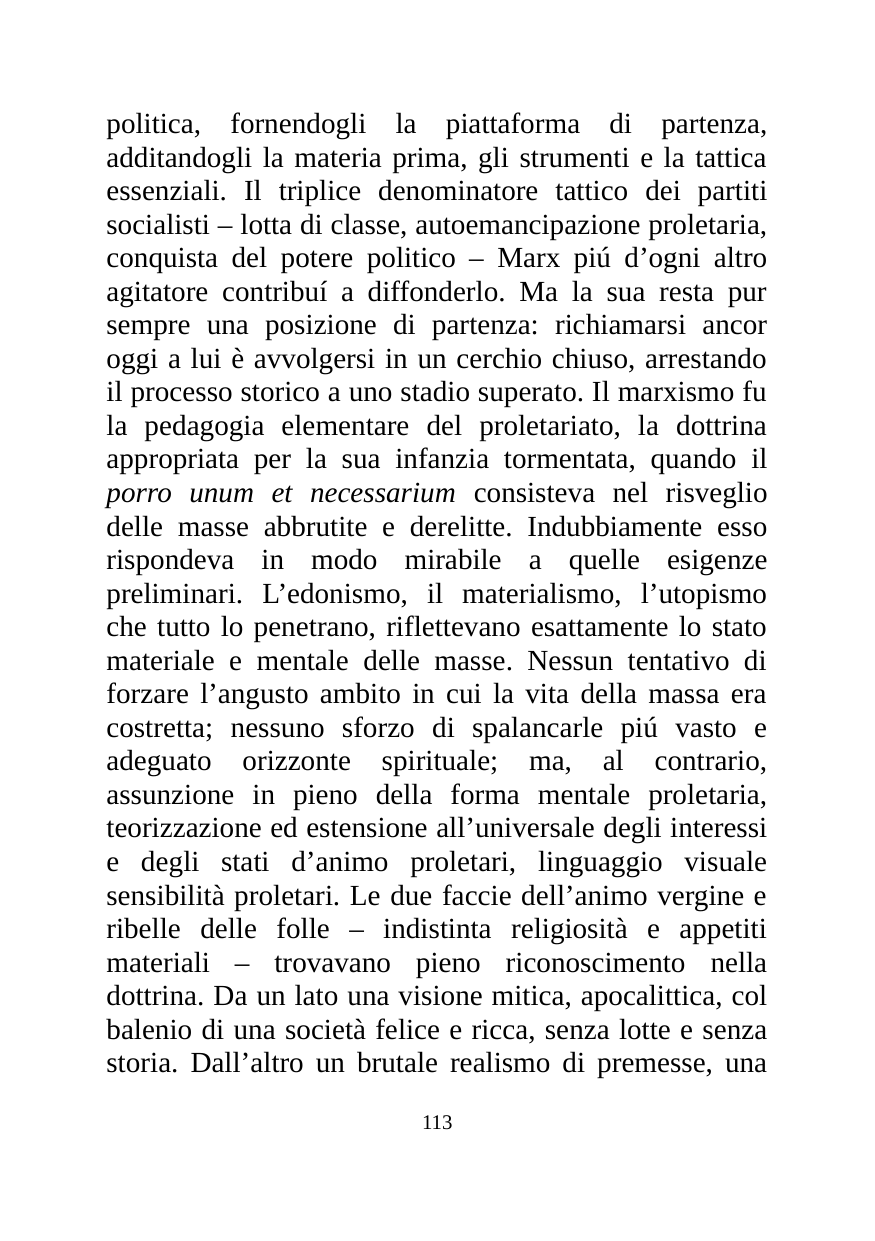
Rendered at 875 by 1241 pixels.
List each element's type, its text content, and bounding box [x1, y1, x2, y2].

text politica, fornendogli la piattaforma di partenza, additandogli la materia prima, gli strumenti e la tattica essenziali. Il triplice denominatore tattico dei partiti socialisti – lotta di classe, autoemancipazione proletaria, conquista del potere politico – Marx piú d’ogni altro agitatore contribuí a diffonderlo. Ma la sua resta pur sempre una posizione di partenza: richiamarsi ancor oggi a lui è avvolgersi in un cerchio chiuso, arrestando il processo storico a uno stadio superato. Il marxismo fu la pedagogia elementare del proletariato, la dottrina appropriata per la sua infanzia tormentata, quando il porro unum et necessarium consisteva nel risveglio delle masse abbrutite e derelitte. Indubbiamente esso rispondeva in modo mirabile a quelle esigenze preliminari. L’edonismo, il materialismo, l’utopismo che tutto lo penetrano, riflettevano esattamente lo stato materiale e mentale delle masse. Nessun tentativo di forzare l’angusto ambito in cui la vita della massa era costretta; nessuno sforzo di spalancarle piú vasto e adeguato orizzonte spirituale; ma, al contrario, assunzione in pieno della forma mentale proletaria, teorizzazione ed estensione all’universale degli interessi e degli stati d’animo proletari, linguaggio visuale sensibilità proletari. Le due faccie dell’animo vergine e ribelle delle folle – indistinta religiosità e appetiti materiali – trovavano pieno riconoscimento nella dottrina. Da un lato una visione mitica, apocalittica, col balenio di una società felice e ricca, senza lotte e senza storia. Dall’altro un brutale realismo di premesse, una [106, 106, 768, 1079]
